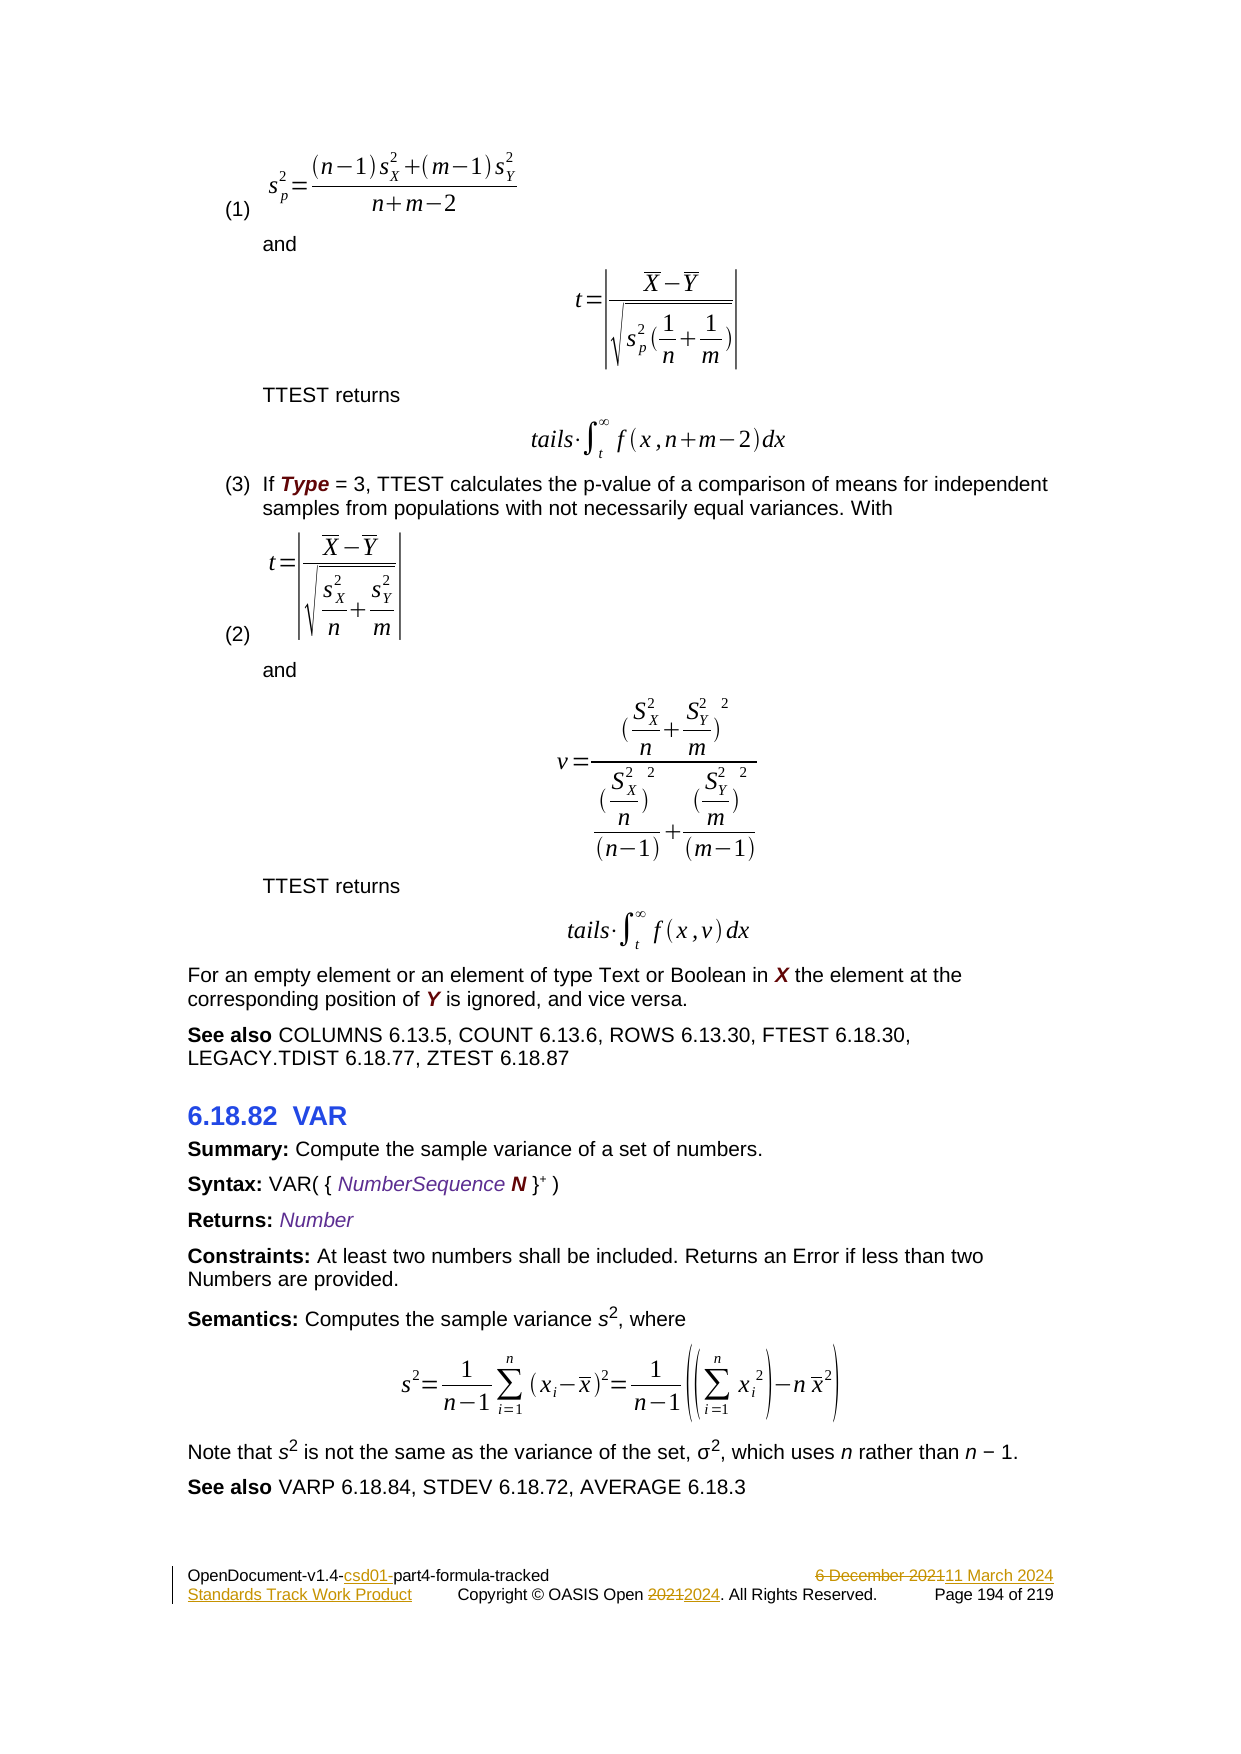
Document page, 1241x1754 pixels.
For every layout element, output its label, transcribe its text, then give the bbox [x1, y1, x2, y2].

list TTEST returns [225, 383, 1053, 407]
text For an empty element or an element of type Text or Boolean in X the element at the corresponding position of Y is ignored, and vice versa. [187, 964, 1053, 1011]
list TTEST returns [225, 875, 1053, 898]
subtitle VAR [187, 1101, 1053, 1131]
text Semantics: Computes the sample variance s2, where [187, 1303, 1053, 1331]
text Constraints: At least two numbers shall be included. Returns an Error if less than two Numbers are provided. [187, 1244, 1053, 1291]
text See also COLUMNS 6.13.5, COUNT 6.13.6, ROWS 6.13.30, FTEST 6.18.30, LEGACY.TDIST 6.18.77, ZTEST 6.18.87 [187, 1023, 1053, 1070]
text See also VARP 6.18.84, STDEV 6.18.72, AVERAGE 6.18.3 [187, 1476, 1053, 1499]
text Returns: Number [187, 1208, 1053, 1232]
text Syntax: VAR( { NumberSequence N }+ ) [187, 1173, 1053, 1196]
list and [225, 233, 1053, 256]
list and [225, 658, 1053, 682]
text Note that s2 is not the same as the variance of the set, σ2, which uses n rather than n − 1. [187, 1436, 1053, 1464]
list If Type = 3, TTEST calculates the p-value of a comparison of means for independent samples from populations with not necessarily equal variances. With [225, 473, 1053, 520]
text Summary: Compute the sample variance of a set of numbers. [187, 1137, 1053, 1161]
